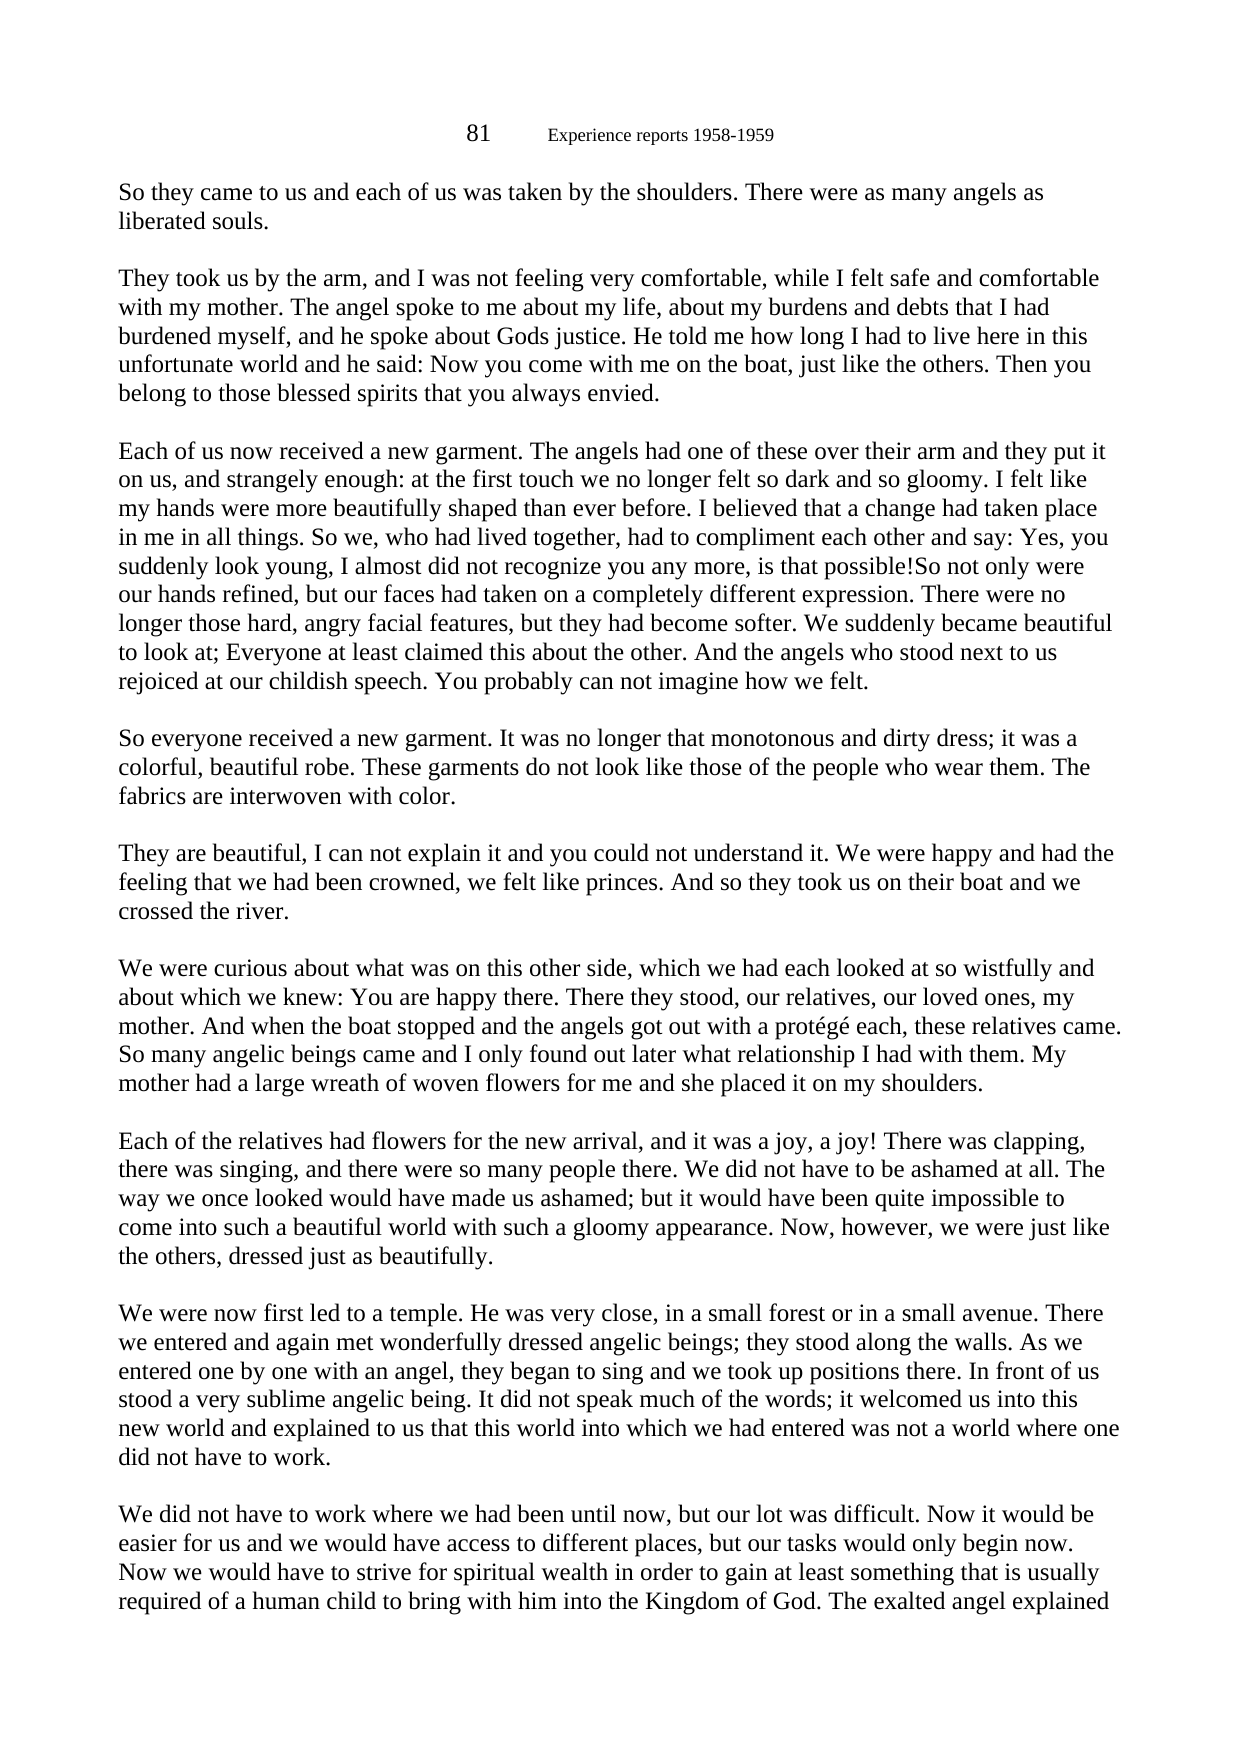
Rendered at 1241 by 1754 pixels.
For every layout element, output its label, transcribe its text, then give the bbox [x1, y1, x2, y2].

text We were curious about what was on this other side, which we had each looked at so wistfully and about which we knew: You are happy there. There they stood, our relatives, our loved ones, my mother. And when the boat stopped and the angels got out with a protégé each, these relatives came. So many angelic beings came and I only found out later what relationship I had with them. My mother had a large wreath of woven flowers for me and she placed it on my shoulders. [118, 953, 1122, 1097]
text They are beautiful, I can not explain it and you could not understand it. We were happy and had the feeling that we had been crowned, we felt like princes. And so they took us on their boat and we crossed the river. [118, 838, 1122, 924]
text So everyone received a new garment. It was no longer that monotonous and dirty dress; it was a colorful, beautiful robe. These garments do not look like those of the people who wear them. The fabrics are interwoven with color. [118, 723, 1122, 809]
text We did not have to work where we had been until now, but our lot was difficult. Now it would be easier for us and we would have access to different places, but our tasks would only begin now. Now we would have to strive for spiritual wealth in order to gain at least something that is usually required of a human child to bring with him into the Kingdom of God. The exalted angel explained [118, 1499, 1122, 1614]
text So they came to us and each of us was taken by the shoulders. There were as many angels as liberated souls. [118, 177, 1122, 234]
text Each of us now received a new garment. The angels had one of these over their arm and they put it on us, and strangely enough: at the first touch we no longer felt so dark and so gloomy. I felt like my hands were more beautifully shaped than ever before. I believed that a change had taken place in me in all things. So we, who had lived together, had to compliment each other and say: Yes, you suddenly look young, I almost did not recognize you any more, is that possible!So not only were our hands refined, but our faces had taken on a completely different expression. There were no longer those hard, angry facial features, but they had become softer. We suddenly became beautiful to look at; Everyone at least claimed this about the other. And the angels who stood next to us rejoiced at our childish speech. You probably can not imagine how we felt. [118, 436, 1122, 694]
text We were now first led to a temple. He was very close, in a small forest or in a small avenue. There we entered and again met wonderfully dressed angelic beings; they stood along the walls. As we entered one by one with an angel, they began to sing and we took up positions there. In front of us stood a very sublime angelic being. It did not speak much of the words; it welcomed us into this new world and explained to us that this world into which we had entered was not a world where one did not have to work. [118, 1298, 1122, 1471]
text Each of the relatives had flowers for the new arrival, and it was a joy, a joy! There was clapping, there was singing, and there were so many people there. We did not have to be ashamed at all. The way we once looked would have made us ashamed; but it would have been quite impossible to come into such a beautiful world with such a gloomy appearance. Now, however, we were just like the others, dressed just as beautifully. [118, 1126, 1122, 1269]
text They took us by the arm, and I was not feeling very comfortable, while I felt safe and comfortable with my mother. The angel spoke to me about my life, about my burdens and debts that I had burdened myself, and he spoke about Gods justice. He told me how long I had to live here in this unfortunate world and he said: Now you come with me on the boat, just like the others. Then you belong to those blessed spirits that you always envied. [118, 263, 1122, 407]
